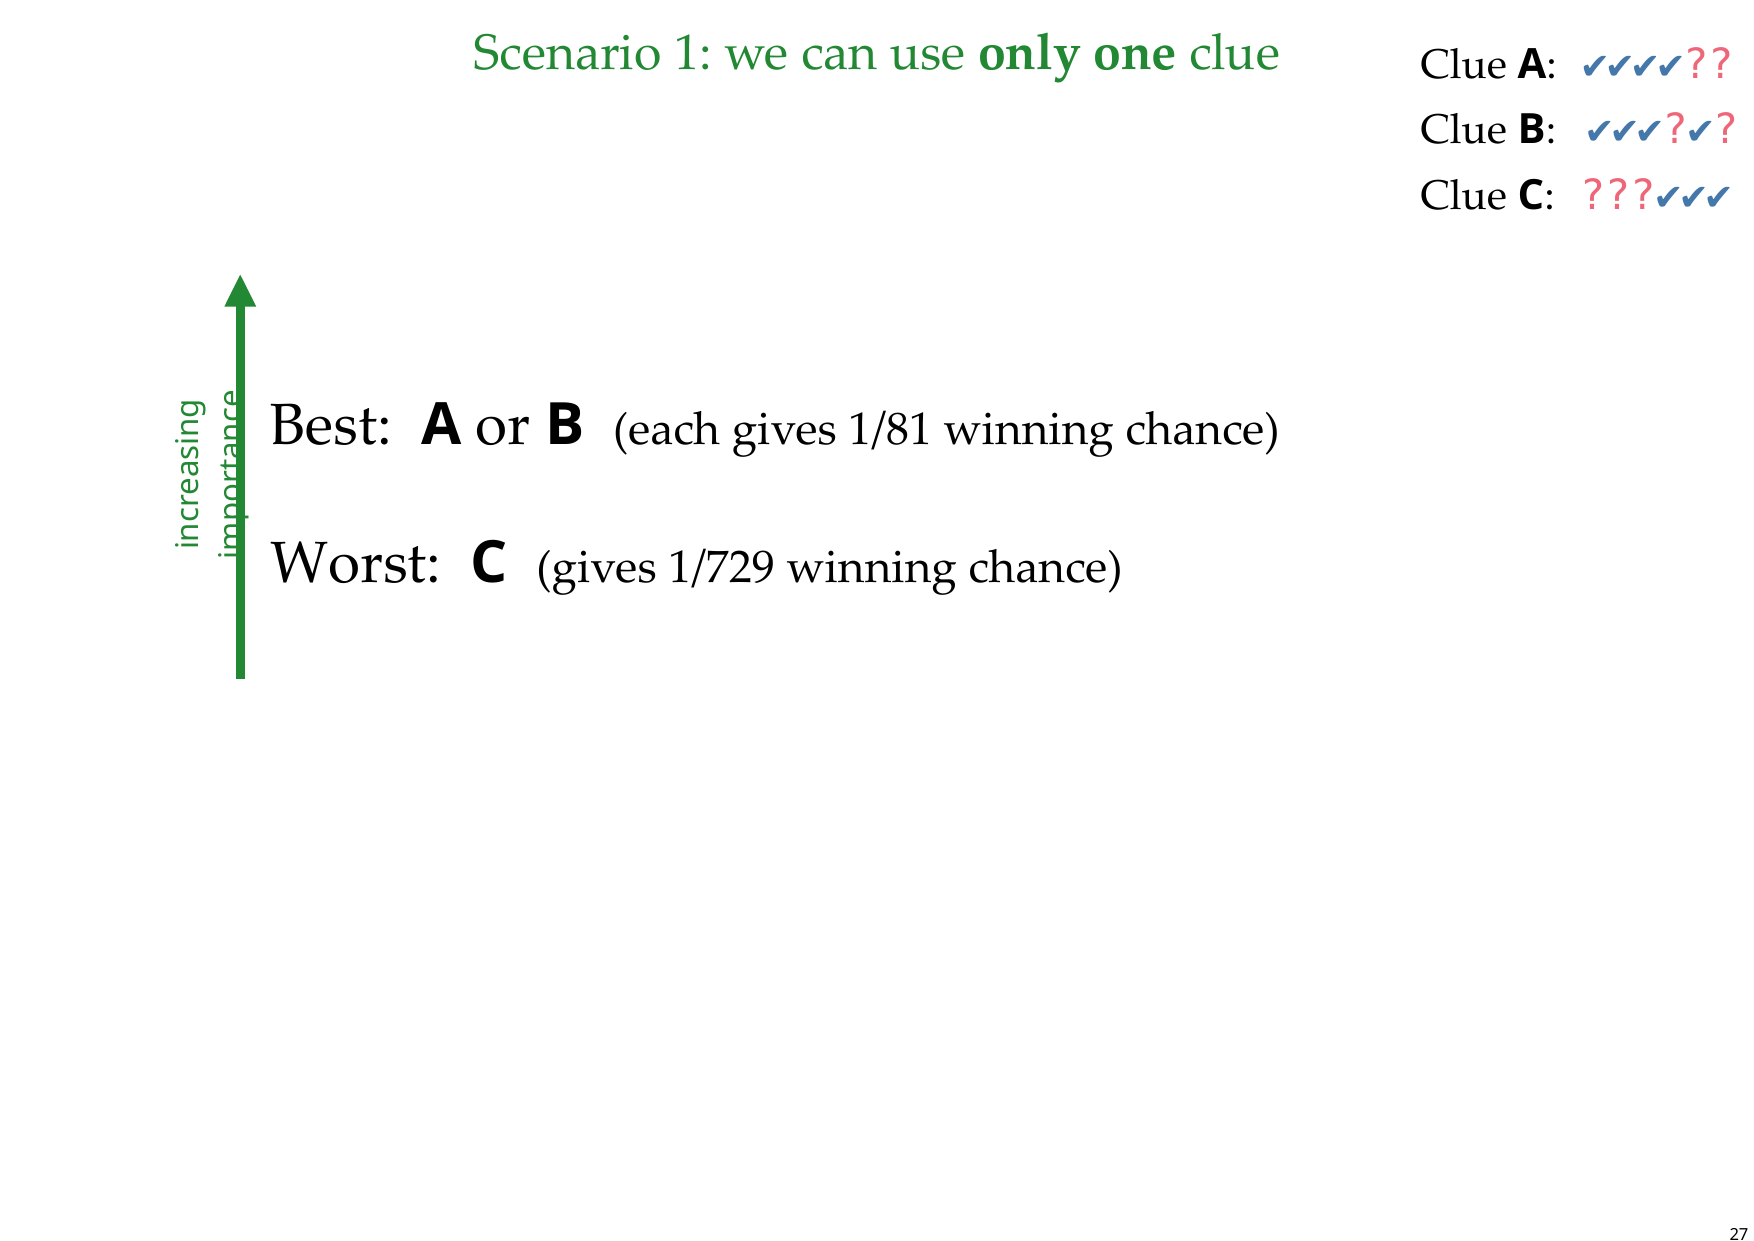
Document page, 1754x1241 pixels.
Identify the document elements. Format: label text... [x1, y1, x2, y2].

text_box Best: A or B (each gives 1/81 winning chance) Worst: C (gives 1/729 winning chance) [255, 374, 1290, 569]
text_box increasing importance [157, 390, 235, 574]
text_box Clue A: ✔✔✔✔?? Clue B: ✔✔✔?✔? Clue C: ???✔✔✔ [1405, 17, 1751, 207]
text_box Scenario 1: we can use only one clue [458, 25, 1296, 92]
